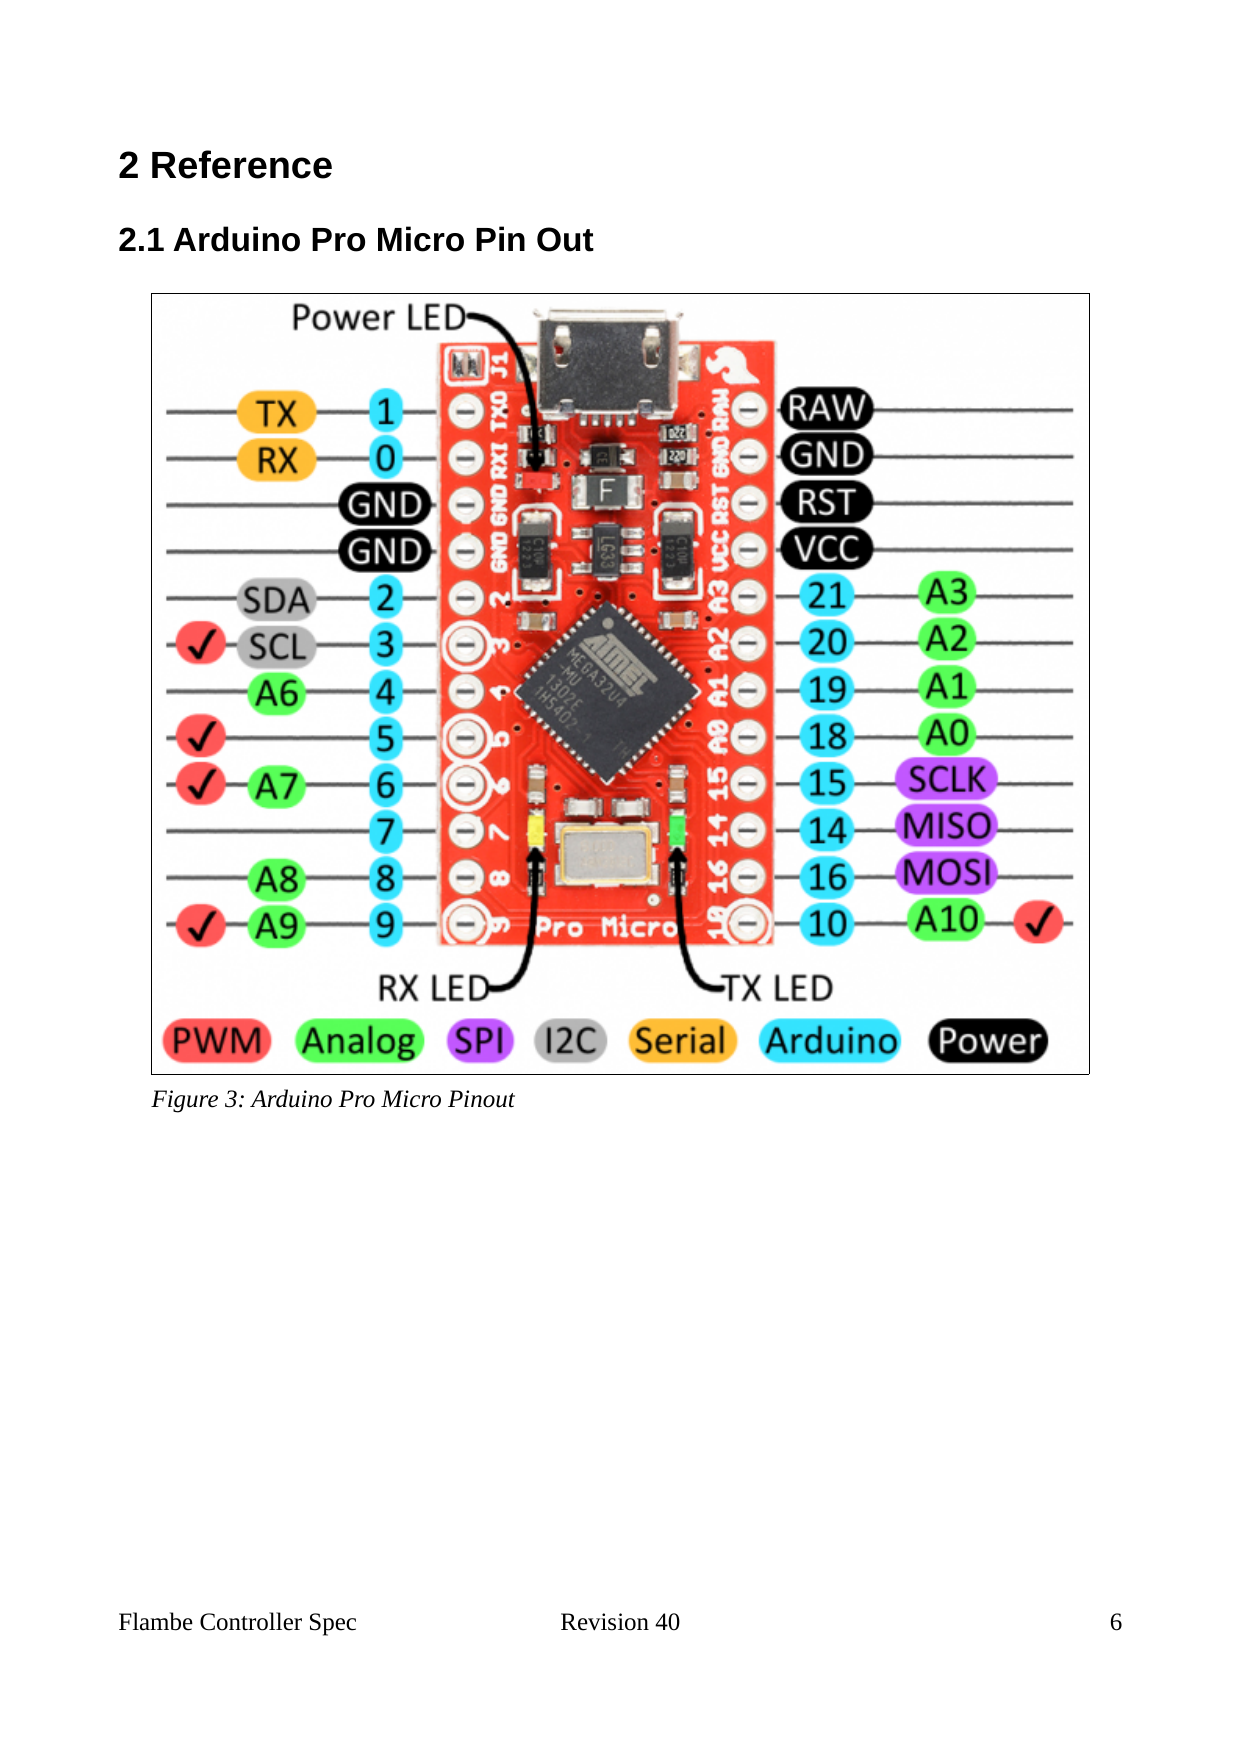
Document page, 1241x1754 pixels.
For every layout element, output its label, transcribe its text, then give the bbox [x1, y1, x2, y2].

picture [152, 294, 1089, 1074]
subtitle 2 Reference [118, 143, 1122, 187]
text [151, 284, 1089, 293]
subtitle 2.1 Arduino Pro Micro Pin Out [118, 220, 1122, 259]
text Figure 3: Arduino Pro Micro Pinout [151, 1075, 1089, 1113]
